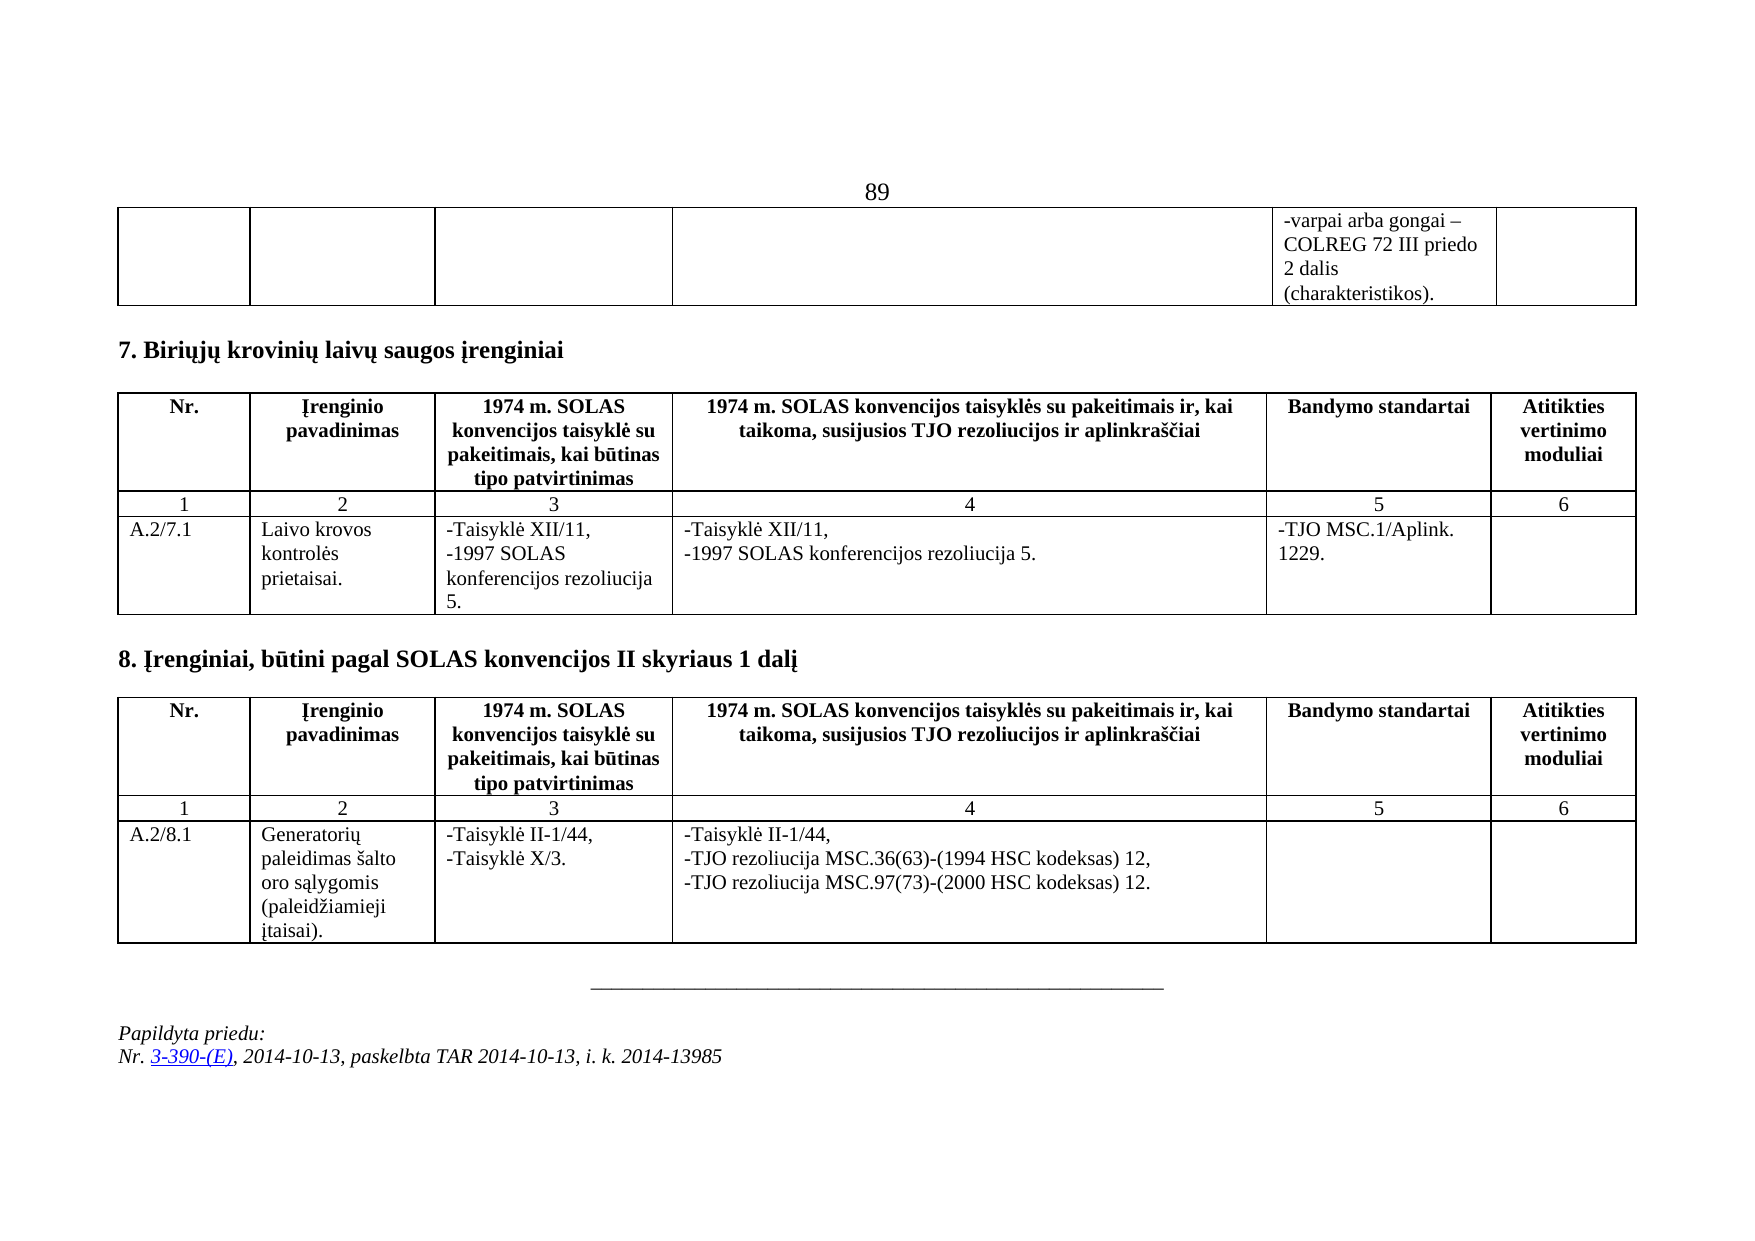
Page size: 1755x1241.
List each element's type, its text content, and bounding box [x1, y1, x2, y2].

table_cell -TJO MSC.1/Aplink. 1229. [1267, 517, 1490, 613]
table_cell [1492, 517, 1635, 613]
table_cell 3 [436, 796, 672, 820]
table_cell [436, 208, 672, 304]
table_cell 6 [1492, 492, 1635, 516]
table_cell [119, 208, 249, 304]
table_header 1974 m. SOLAS konvencijos taisyklės su pakeitimais ir, kai taikoma, susijusios TJO rezoliucijos ir aplinkraščiai [673, 698, 1266, 794]
text _______________________________________________________ [118, 968, 1636, 992]
table_header Įrenginio pavadinimas [251, 394, 434, 490]
text 7. Biriųjų krovinių laivų saugos įrenginiai [118, 335, 1636, 363]
table_cell -Taisyklė XII/11, -1997 SOLAS konferencijos rezoliucija 5. [436, 517, 672, 613]
table_cell 3 [436, 492, 672, 516]
table_cell 1 [119, 492, 249, 516]
text 8. Įrenginiai, būtini pagal SOLAS konvencijos II skyriaus 1 dalį [118, 644, 1636, 673]
text Nr. 3-390-(E), 2014-10-13, paskelbta TAR 2014-10-13, i. k. 2014-13985 [118, 1044, 1636, 1068]
table_cell -varpai arba gongai – COLREG 72 III priedo 2 dalis (charakteristikos). [1273, 208, 1496, 304]
table_cell 2 [251, 492, 434, 516]
table_cell 4 [673, 492, 1266, 516]
table_header Atitikties vertinimo moduliai [1492, 394, 1635, 490]
text Papildyta priedu: [118, 1020, 1636, 1044]
table_cell [1497, 208, 1635, 304]
table_cell 4 [673, 796, 1266, 820]
table_header Įrenginio pavadinimas [251, 698, 434, 794]
table_cell Generatorių paleidimas šalto oro sąlygomis (paleidžiamieji įtaisai). [251, 822, 434, 942]
table_header Atitikties vertinimo moduliai [1492, 698, 1635, 794]
table_cell Laivo krovos kontrolės prietaisai. [251, 517, 434, 613]
table_header Bandymo standartai [1267, 394, 1490, 490]
table_header 1974 m. SOLAS konvencijos taisyklės su pakeitimais ir, kai taikoma, susijusios TJO rezoliucijos ir aplinkraščiai [673, 394, 1266, 490]
table_cell -Taisyklė II-1/44, -Taisyklė X/3. [436, 822, 672, 942]
table_cell 2 [251, 796, 434, 820]
table_cell 1 [119, 796, 249, 820]
table_header Nr. [119, 394, 249, 490]
table_header Nr. [119, 698, 249, 794]
table_cell [251, 208, 434, 304]
table_header 1974 m. SOLAS konvencijos taisyklė su pakeitimais, kai būtinas tipo patvirtinimas [436, 394, 672, 490]
table_cell -Taisyklė XII/11, -1997 SOLAS konferencijos rezoliucija 5. [673, 517, 1266, 613]
table_cell A.2/8.1 [119, 822, 249, 942]
table_cell [1267, 822, 1490, 942]
table_header Bandymo standartai [1267, 698, 1490, 794]
table_cell [1492, 822, 1635, 942]
table_header 1974 m. SOLAS konvencijos taisyklė su pakeitimais, kai būtinas tipo patvirtinimas [436, 698, 672, 794]
table_cell 5 [1267, 492, 1490, 516]
table_cell -Taisyklė II-1/44, -TJO rezoliucija MSC.36(63)-(1994 HSC kodeksas) 12, -TJO rezoliucija MSC.97(73)-(2000 HSC kodeksas) 12. [673, 822, 1266, 942]
table_cell [673, 208, 1272, 304]
table_cell 6 [1492, 796, 1635, 820]
table_cell 5 [1267, 796, 1490, 820]
table_cell A.2/7.1 [119, 517, 249, 613]
